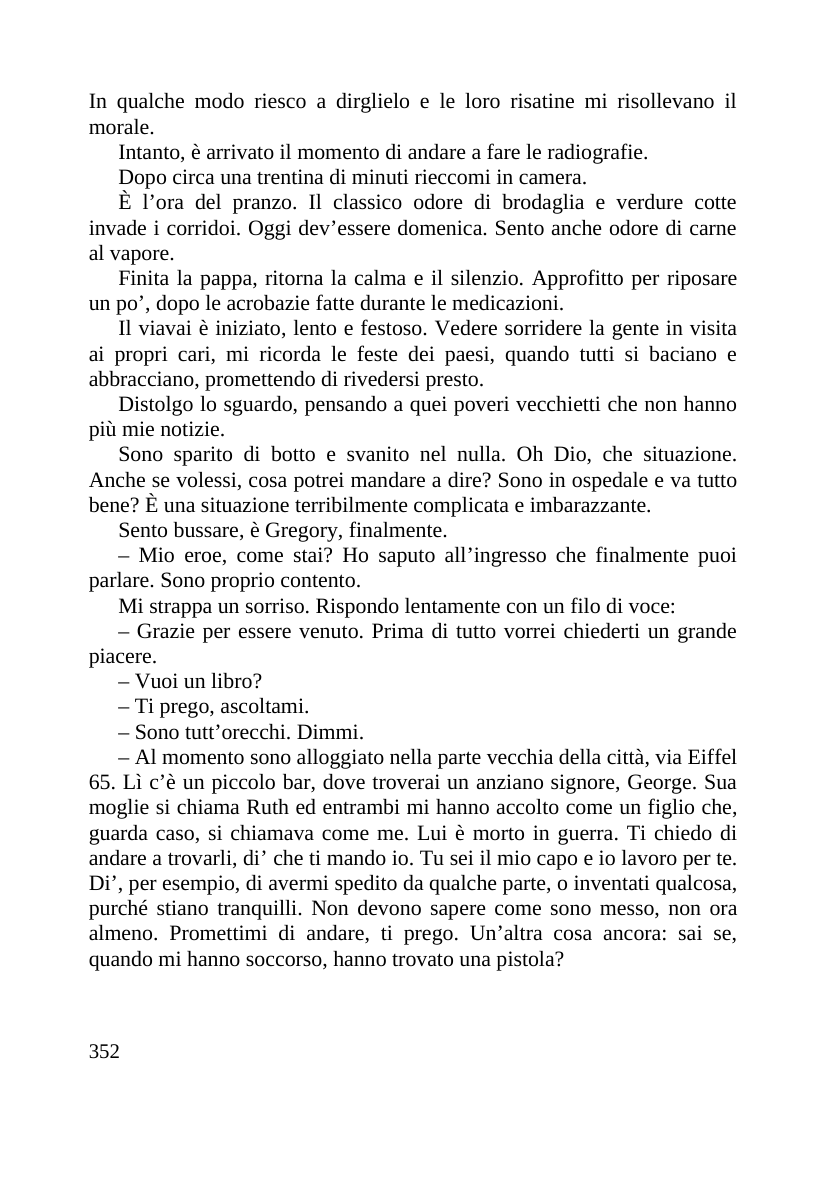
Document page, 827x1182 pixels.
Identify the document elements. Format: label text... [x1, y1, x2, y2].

text Sento bussare, è Gregory, finalmente. [88, 517, 738, 542]
text Mi strappa un sorriso. Rispondo lentamente con un filo di voce: [88, 593, 738, 618]
text – Grazie per essere venuto. Prima di tutto vorrei chiederti un grande piacere. [88, 618, 738, 668]
text In qualche modo riesco a dirglielo e le loro risatine mi risollevano il morale. [88, 88, 738, 139]
text – Vuoi un libro? [88, 668, 738, 693]
text Sono sparito di botto e svanito nel nulla. Oh Dio, che situazione. Anche se volessi, cosa potrei mandare a dire? Sono in ospedale e va tutto bene? È una situazione terribilmente complicata e imbarazzante. [88, 441, 738, 517]
text – Sono tutt’orecchi. Dimmi. [88, 719, 738, 744]
text Finita la pappa, ritorna la calma e il silenzio. Approfitto per riposare un po’, dopo le acrobazie fatte durante le medicazioni. [88, 265, 738, 315]
text – Al momento sono alloggiato nella parte vecchia della città, via Eiffel 65. Lì c’è un piccolo bar, dove troverai un anziano signore, George. Sua moglie si chiama Ruth ed entrambi mi hanno accolto come un figlio che, guarda caso, si chiamava come me. Lui è morto in guerra. Ti chiedo di andare a trovarli, di’ che ti mando io. Tu sei il mio capo e io lavoro per te. Di’, per esempio, di avermi spedito da qualche parte, o inventati qualcosa, purché stiano tranquilli. Non devono sapere come sono messo, non ora almeno. Promettimi di andare, ti prego. Un’altra cosa ancora: sai se, quando mi hanno soccorso, hanno trovato una pistola? [88, 744, 738, 971]
text – Mio eroe, come stai? Ho saputo all’ingresso che finalmente puoi parlare. Sono proprio contento. [88, 542, 738, 593]
text Distolgo lo sguardo, pensando a quei poveri vecchietti che non hanno più mie notizie. [88, 391, 738, 441]
text Il viavai è iniziato, lento e festoso. Vedere sorridere la gente in visita ai propri cari, mi ricorda le feste dei paesi, quando tutti si baciano e abbracciano, promettendo di rivedersi presto. [88, 315, 738, 391]
text Dopo circa una trentina di minuti rieccomi in camera. [88, 164, 738, 189]
text Intanto, è arrivato il momento di andare a fare le radiografie. [88, 139, 738, 164]
text – Ti prego, ascoltami. [88, 693, 738, 719]
text È l’ora del pranzo. Il classico odore di brodaglia e verdure cotte invade i corridoi. Oggi dev’essere domenica. Sento anche odore di carne al vapore. [88, 189, 738, 265]
